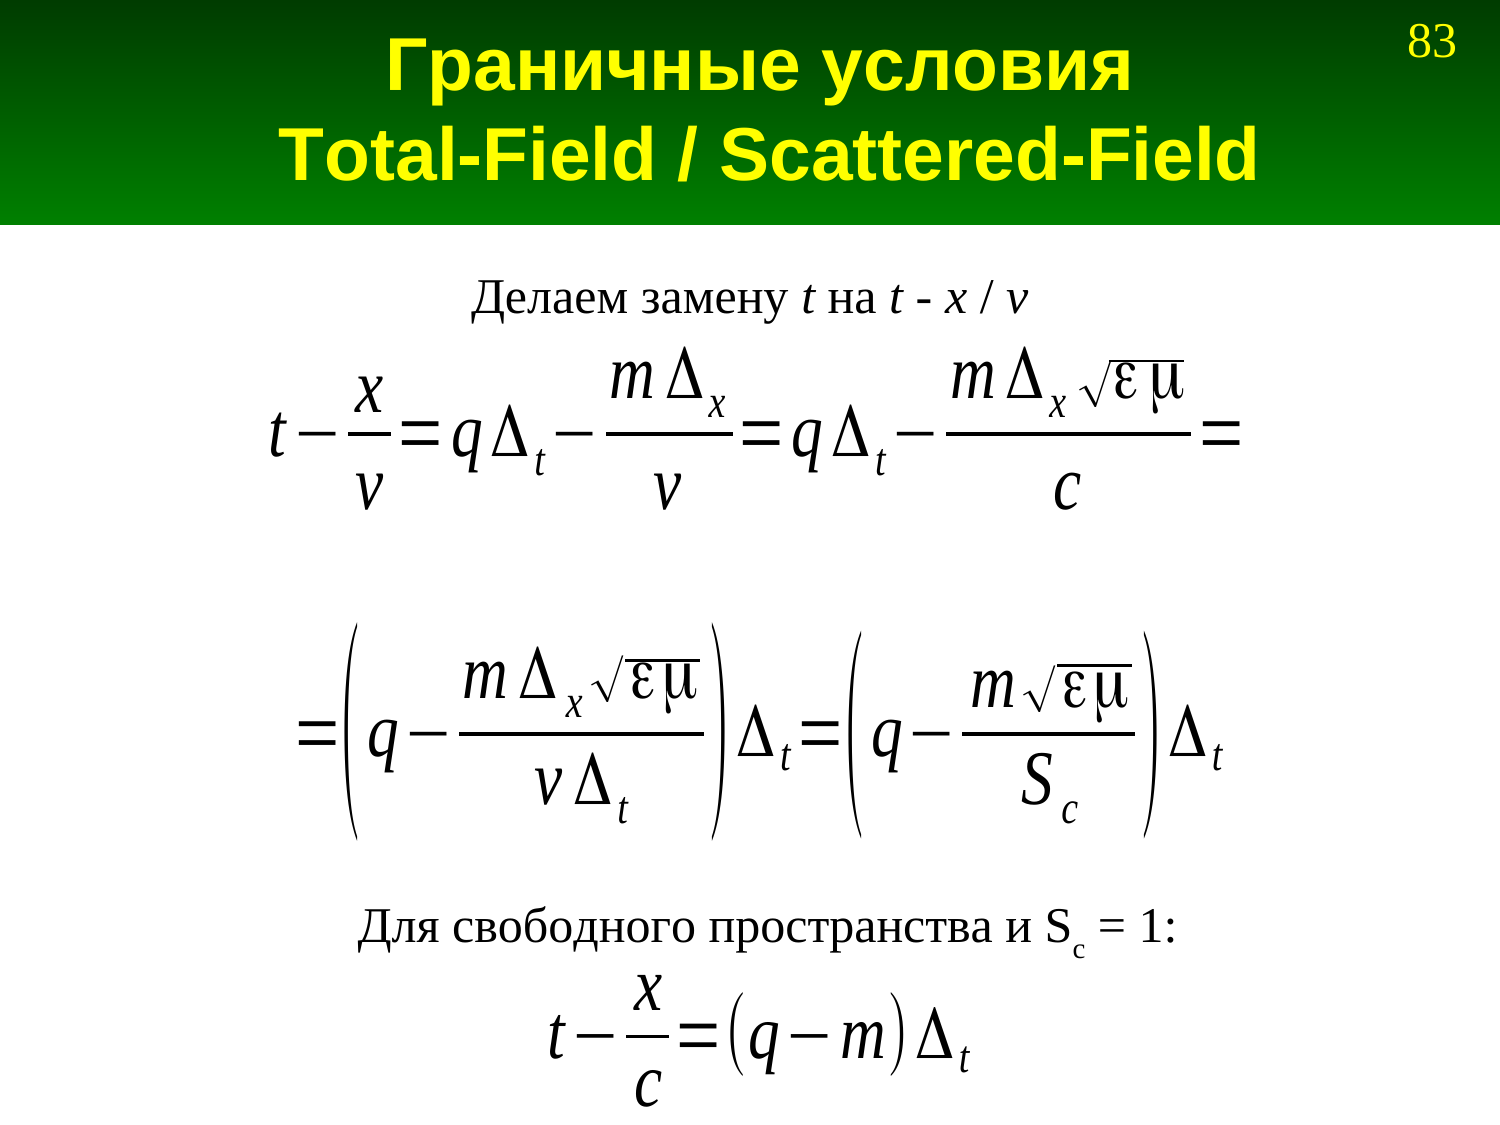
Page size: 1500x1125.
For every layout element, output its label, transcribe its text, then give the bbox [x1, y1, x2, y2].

text_box Делаем замену t на t - x / v [456, 255, 1044, 330]
chart [531, 972, 987, 1125]
title Граничные условия Total-Field / Scattered-Field [100, 7, 1441, 204]
chart [252, 330, 1262, 846]
text_box Для свободного пространства и Sc = 1: [342, 884, 1190, 972]
